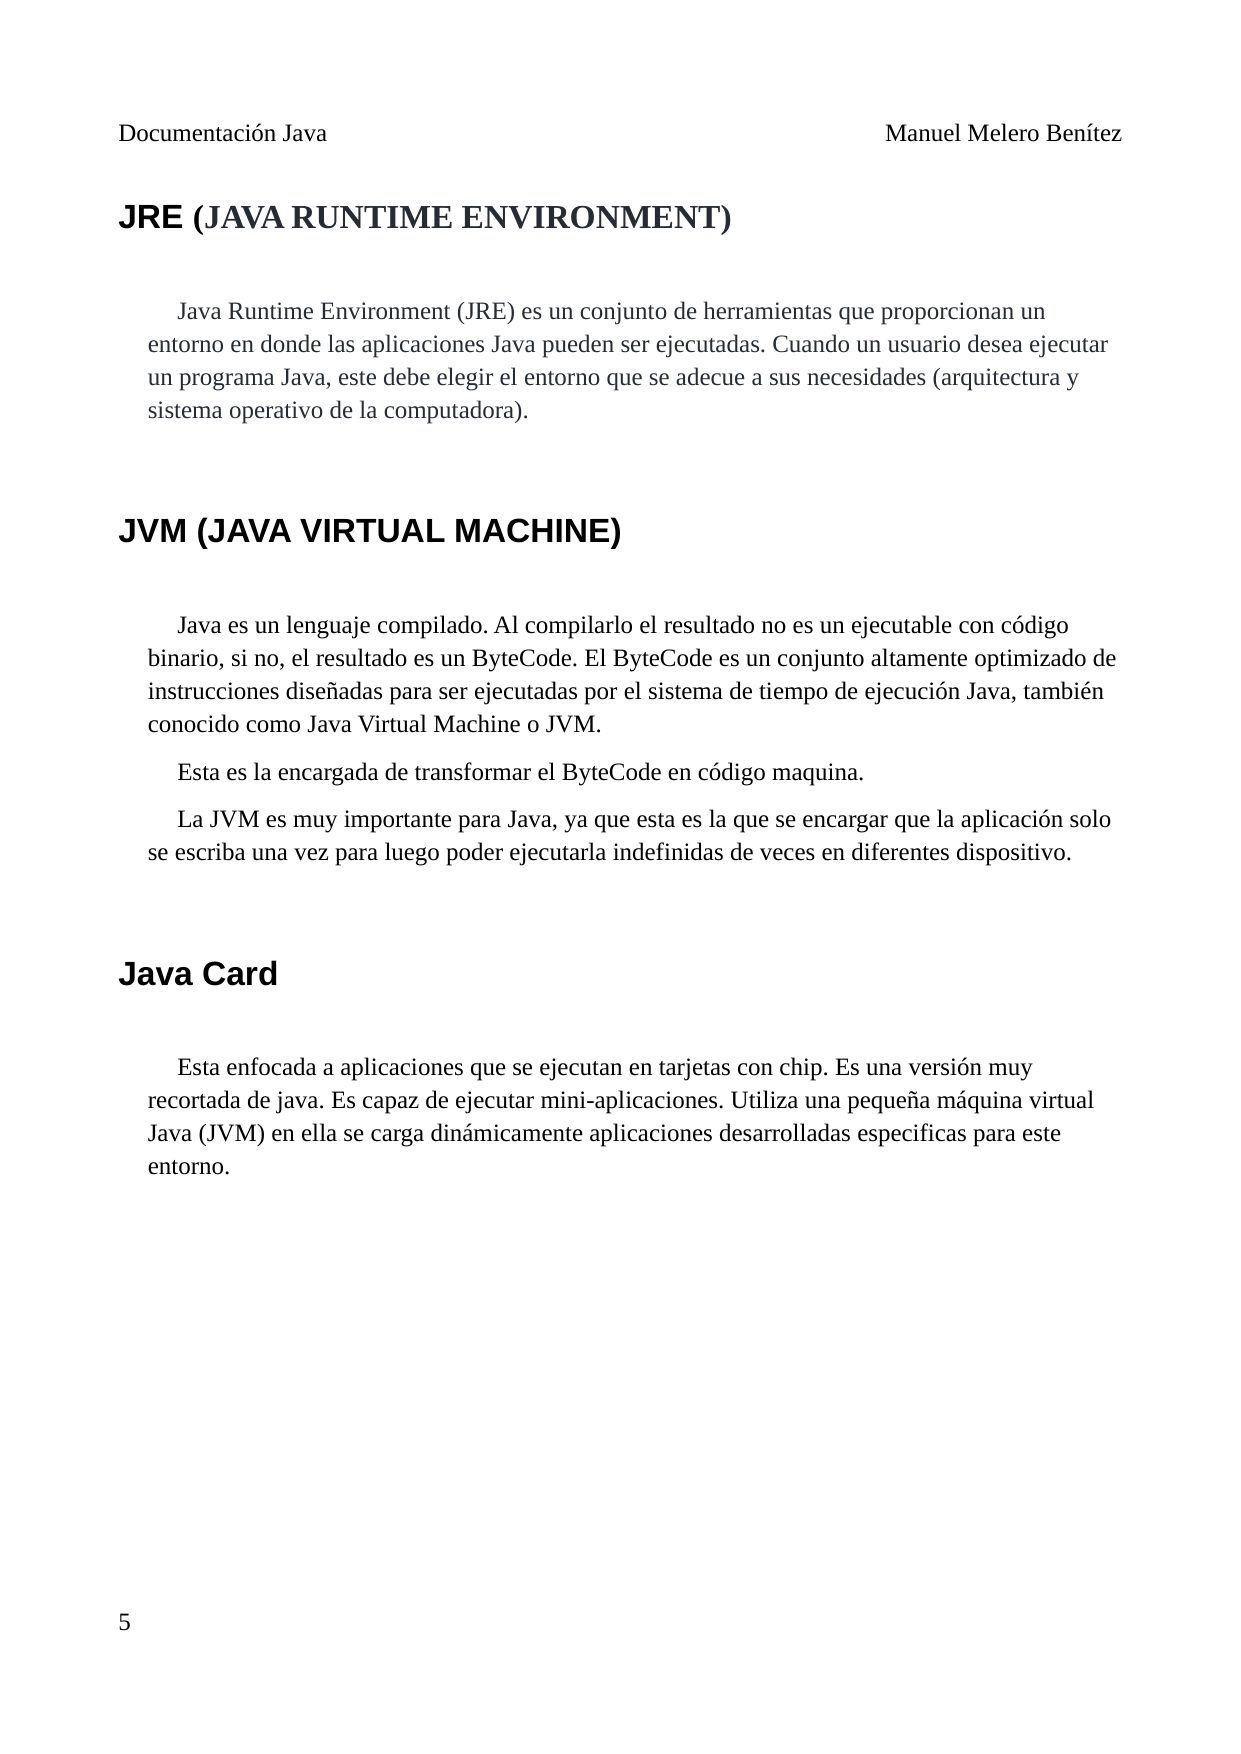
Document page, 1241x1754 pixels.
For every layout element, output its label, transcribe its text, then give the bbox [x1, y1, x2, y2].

text La JVM es muy importante para Java, ya que esta es la que se encargar que la aplicación solo se escriba una vez para luego poder ejecutarla indefinidas de veces en diferentes dispositivo. [148, 804, 1122, 866]
text Esta enfocada a aplicaciones que se ejecutan en tarjetas con chip. Es una versión muy recortada de java. Es capaz de ejecutar mini-aplicaciones. Utiliza una pequeña máquina virtual Java (JVM) en ella se carga dinámicamente aplicaciones desarrolladas especificas para este entorno. [148, 1052, 1122, 1180]
text Java Runtime Environment (JRE) es un conjunto de herramientas que proporcionan un entorno en donde las aplicaciones Java pueden ser ejecutadas. Cuando un usuario desea ejecutar un programa Java, este debe elegir el entorno que se adecue a sus necesidades (arquitectura y sistema operativo de la computadora). [148, 296, 1122, 424]
text Java es un lenguaje compilado. Al compilarlo el resultado no es un ejecutable con código binario, si no, el resultado es un ByteCode. El ByteCode es un conjunto altamente optimizado de instrucciones diseñadas para ser ejecutadas por el sistema de tiempo de ejecución Java, también conocido como Java Virtual Machine o JVM. [148, 610, 1122, 738]
subtitle JVM (JAVA VIRTUAL MACHINE) [118, 511, 1122, 550]
subtitle JRE (JAVA RUNTIME ENVIRONMENT) [118, 197, 1122, 236]
text Esta es la encargada de transformar el ByteCode en código maquina. [148, 757, 1122, 785]
subtitle Java Card [118, 953, 1122, 992]
